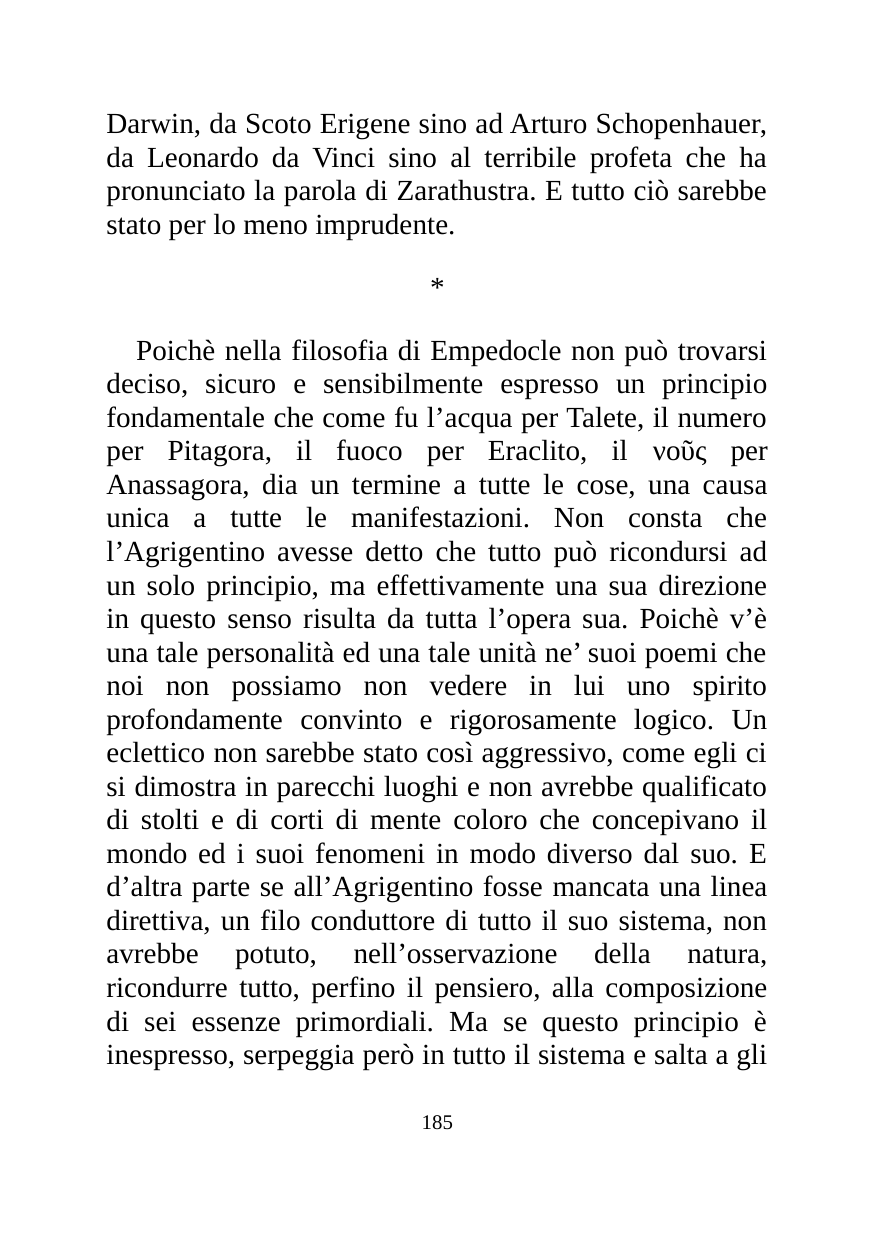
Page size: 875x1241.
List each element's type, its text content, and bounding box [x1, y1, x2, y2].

text Darwin, da Scoto Erigene sino ad Arturo Schopenhauer, da Leonardo da Vinci sino al terribile profeta che ha pronunciato la parola di Zarathustra. E tutto ciò sarebbe stato per lo meno imprudente. [106, 106, 768, 240]
text * [106, 270, 768, 303]
text Poichè nella filosofia di Empedocle non può trovarsi deciso, sicuro e sensibilmente espresso un principio fondamentale che come fu l’acqua per Talete, il numero per Pitagora, il fuoco per Eraclito, il νοῦς per Anassagora, dia un termine a tutte le cose, una causa unica a tutte le manifestazioni. Non consta che l’Agrigentino avesse detto che tutto può ricondursi ad un solo principio, ma effettivamente una sua direzione in questo senso risulta da tutta l’opera sua. Poichè v’è una tale personalità ed una tale unità ne’ suoi poemi che noi non possiamo non vedere in lui uno spirito profondamente convinto e rigorosamente logico. Un eclettico non sarebbe stato così aggressivo, come egli ci si dimostra in parecchi luoghi e non avrebbe qualificato di stolti e di corti di mente coloro che concepivano il mondo ed i suoi fenomeni in modo diverso dal suo. E d’altra parte se all’Agrigentino fosse mancata una linea direttiva, un filo conduttore di tutto il suo sistema, non avrebbe potuto, nell’osservazione della natura, ricondurre tutto, perfino il pensiero, alla composizione di sei essenze primordiali. Ma se questo principio è inespresso, serpeggia però in tutto il sistema e salta a gli [106, 333, 768, 1071]
